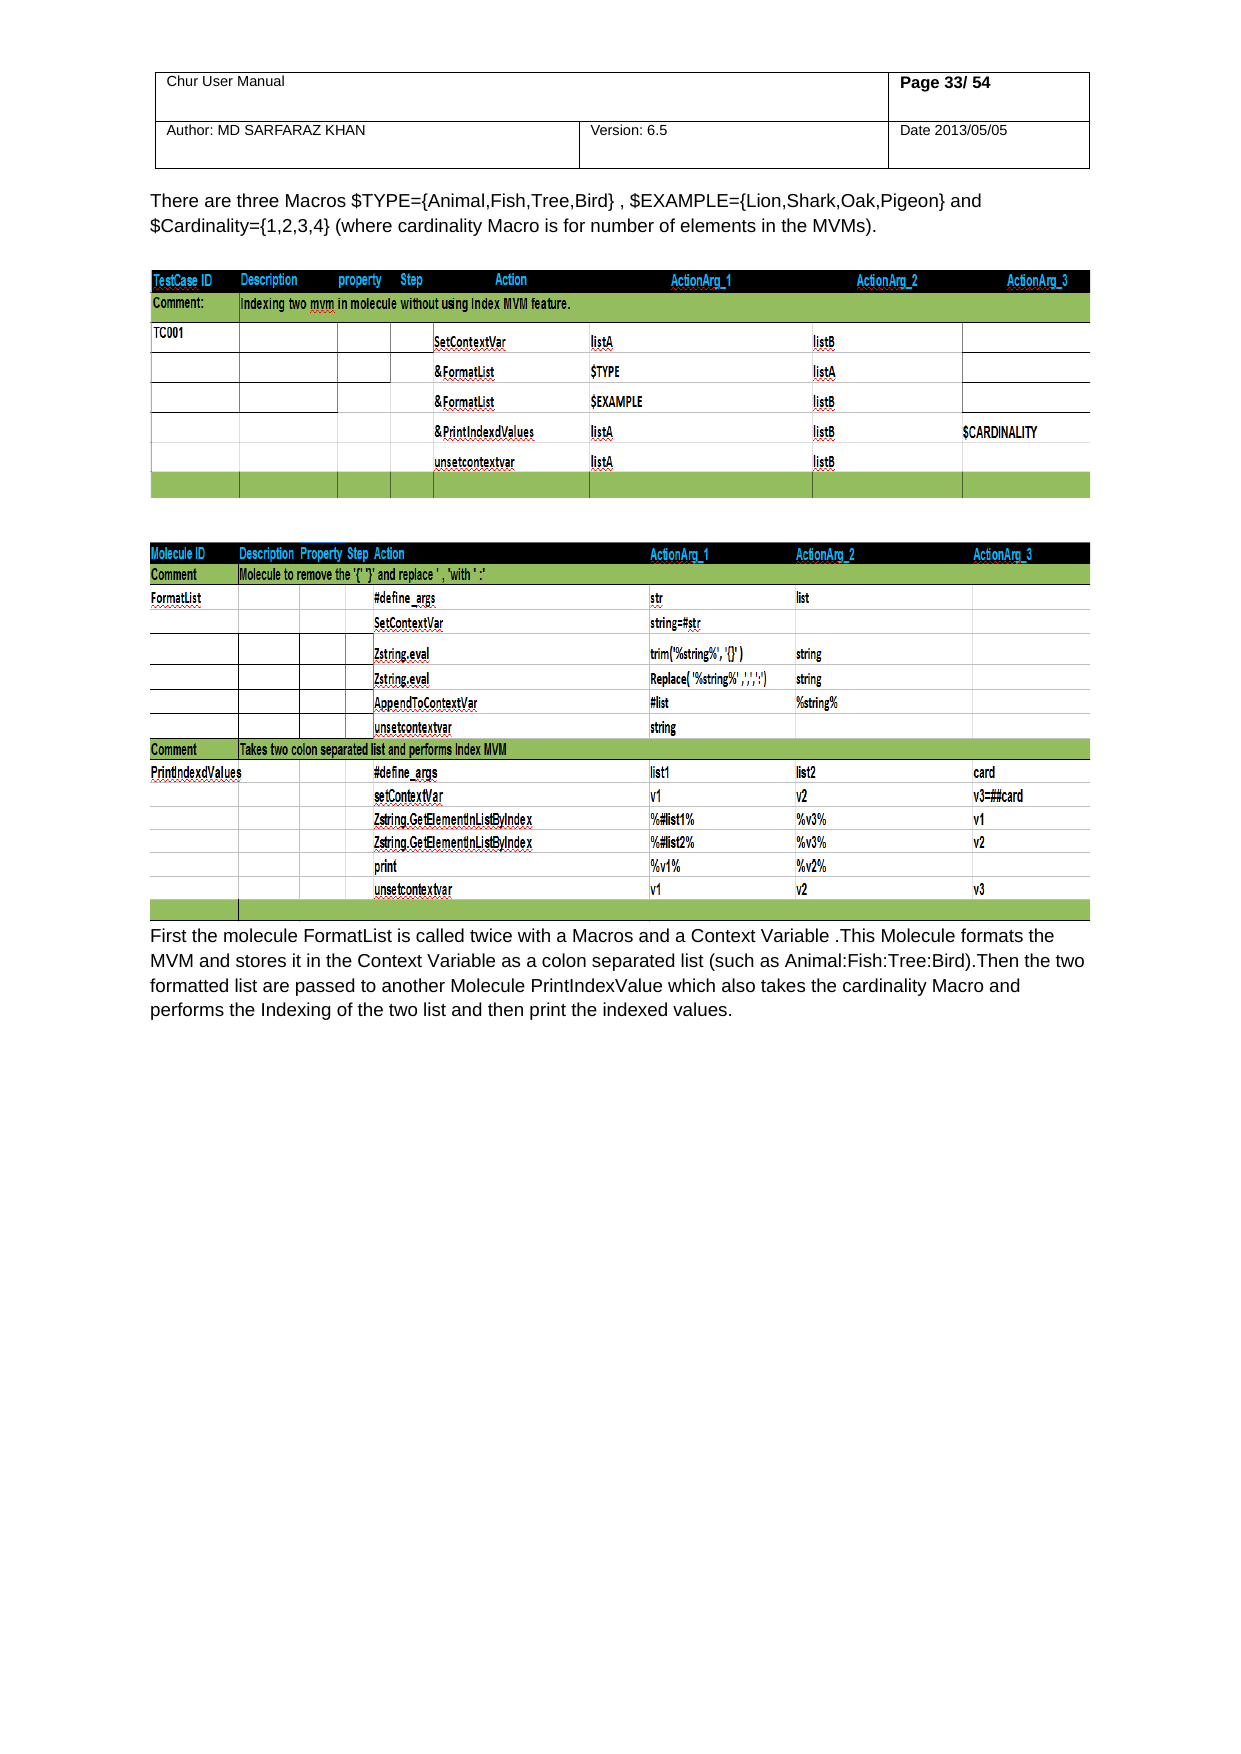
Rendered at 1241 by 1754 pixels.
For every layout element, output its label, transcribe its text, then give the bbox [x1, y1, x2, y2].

text First the molecule FormatList is called twice with a Macros and a Context Variable .This Molecule formats the MVM and stores it in the Context Variable as a colon separated list (such as Animal:Fish:Tree:Bird).Then the two formatted list are passed to another Molecule PrintIndexValue which also takes the cardinality Macro and performs the Indexing of the two list and then print the indexed values. [150, 922, 1090, 1021]
text There are three Macros $TYPE={Animal,Fish,Tree,Bird} , $EXAMPLE={Lion,Shark,Oak,Pigeon} and $Cardinality={1,2,3,4} (where cardinality Macro is for number of elements in the MVMs). [150, 190, 1090, 236]
